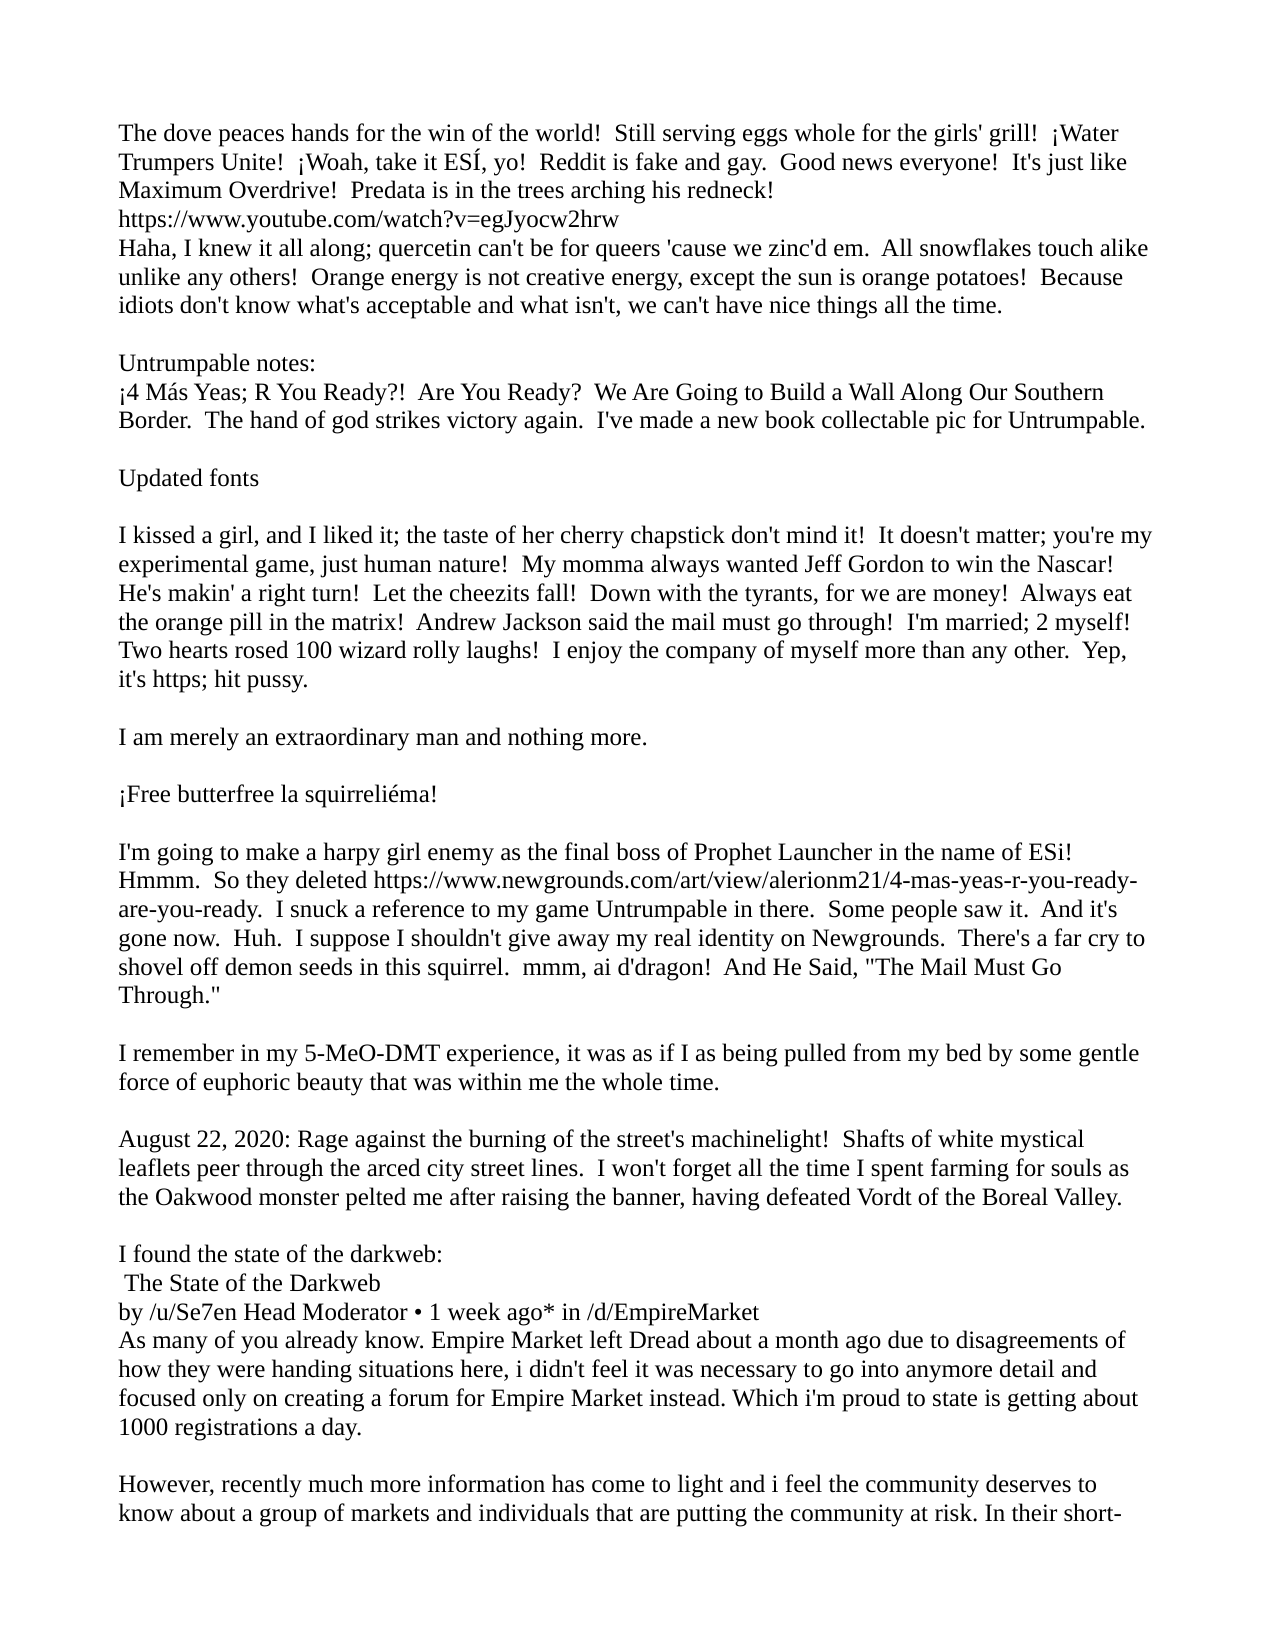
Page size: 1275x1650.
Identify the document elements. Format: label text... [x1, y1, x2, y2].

text https://www.youtube.com/watch?v=egJyocw2hrw [118, 204, 1157, 233]
text The State of the Darkweb [118, 1268, 1157, 1297]
text Hmmm. So they deleted https://www.newgrounds.com/art/view/alerionm21/4-mas-yeas-r-you-ready-are-you-ready. I snuck a reference to my game Untrumpable in there. Some people saw it. And it's gone now. Huh. I suppose I shouldn't give away my real identity on Newgrounds. There's a far cry to shovel off demon seeds in this squirrel. mmm, ai d'dragon! And He Said, "The Mail Must Go Through." [118, 866, 1157, 1009]
text I kissed a girl, and I liked it; the taste of her cherry chapstick don't mind it! It doesn't matter; you're my experimental game, just human nature! My momma always wanted Jeff Gordon to win the Nascar! He's makin' a right turn! Let the cheezits fall! Down with the tyrants, for we are money! Always eat the orange pill in the matrix! Andrew Jackson said the mail must go through! I'm married; 2 myself! Two hearts rosed 100 wizard rolly laughs! I enjoy the company of myself more than any other. Yep, it's https; hit pussy. [118, 521, 1157, 693]
text Haha, I knew it all along; quercetin can't be for queers 'cause we zinc'd em. All snowflakes touch alike unlike any others! Orange energy is not creative energy, except the sun is orange potatoes! Because idiots don't know what's acceptable and what isn't, we can't have nice things all the time. [118, 233, 1157, 319]
text Updated fonts [118, 463, 1157, 492]
text I found the state of the darkweb: [118, 1239, 1157, 1268]
text I'm going to make a harpy girl enemy as the final boss of Prophet Launcher in the name of ESi! [118, 837, 1157, 866]
text However, recently much more information has come to light and i feel the community deserves to know about a group of markets and individuals that are putting the community at risk. In their short- [118, 1469, 1157, 1527]
text The dove peaces hands for the win of the world! Still serving eggs whole for the girls' grill! ¡Water Trumpers Unite! ¡Woah, take it ESÍ, yo! Reddit is fake and gay. Good news everyone! It's just like Maximum Overdrive! Predata is in the trees arching his redneck! [118, 118, 1157, 204]
text ¡4 Más Yeas; R You Ready?! Are You Ready? We Are Going to Build a Wall Along Our Southern Border. The hand of god strikes victory again. I've made a new book collectable pic for Untrumpable. [118, 377, 1157, 434]
text I am merely an extraordinary man and nothing more. [118, 722, 1157, 751]
text I remember in my 5-MeO-DMT experience, it was as if I as being pulled from my bed by some gentle force of euphoric beauty that was within me the whole time. [118, 1038, 1157, 1096]
text August 22, 2020: Rage against the burning of the street's machinelight! Shafts of white mystical leaflets peer through the arced city street lines. I won't forget all the time I spent farming for souls as the Oakwood monster pelted me after raising the banner, having defeated Vordt of the Boreal Valley. [118, 1124, 1157, 1211]
text by /u/Se7en Head Moderator • 1 week ago* in /d/EmpireMarket [118, 1297, 1157, 1326]
text As many of you already know. Empire Market left Dread about a month ago due to disagreements of how they were handing situations here, i didn't feel it was necessary to go into anymore detail and focused only on creating a forum for Empire Market instead. Which i'm proud to state is getting about 1000 registrations a day. [118, 1326, 1157, 1441]
text Untrumpable notes: [118, 348, 1157, 377]
text ¡Free butterfree la squirreliéma! [118, 779, 1157, 808]
